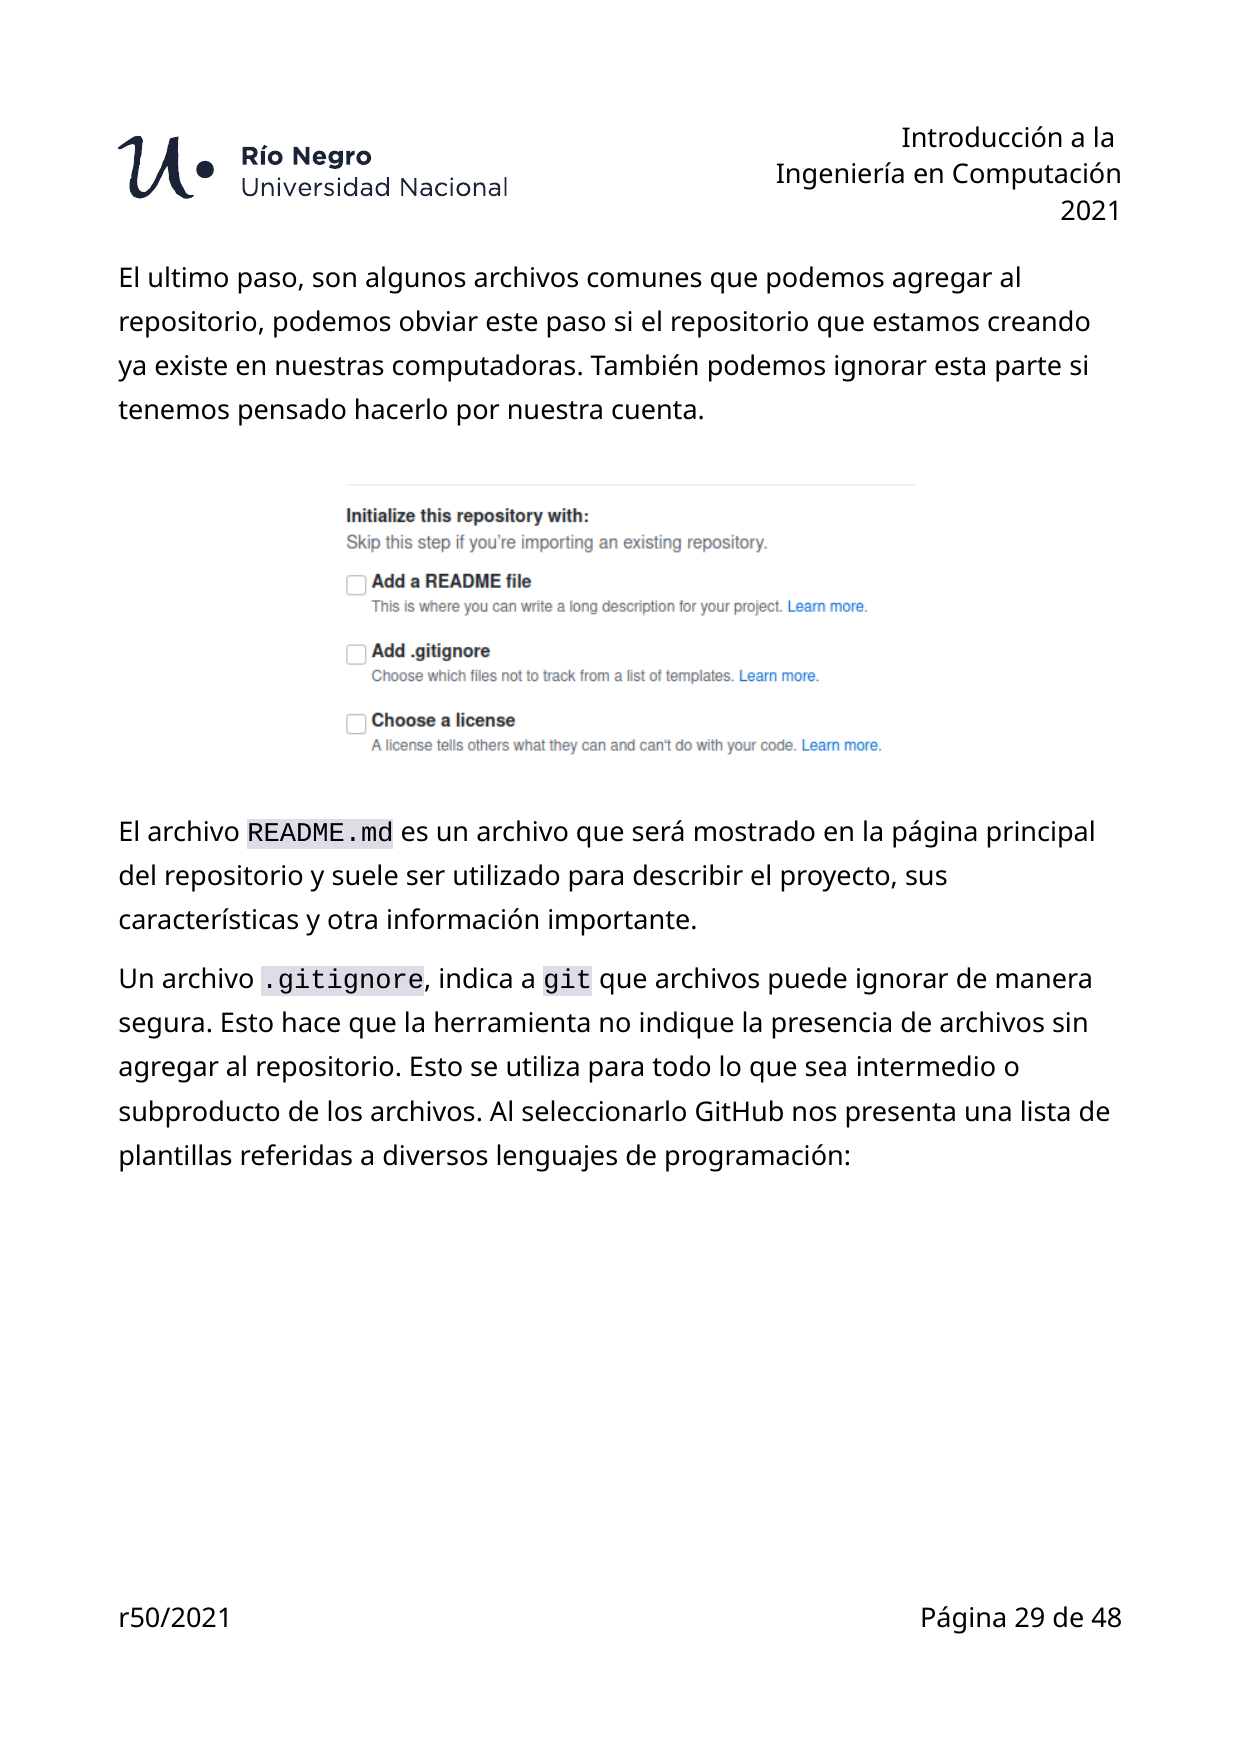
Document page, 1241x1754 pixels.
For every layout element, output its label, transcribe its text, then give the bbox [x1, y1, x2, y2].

picture [325, 478, 916, 776]
text El ultimo paso, son algunos archivos comunes que podemos agregar al repositorio, podemos obviar este paso si el repositorio que estamos creando ya existe en nuestras computadoras. También podemos ignorar esta parte si tenemos pensado hacerlo por nuestra cuenta. [118, 258, 1122, 428]
text El archivo README.md es un archivo que será mostrado en la página principal del repositorio y suele ser utilizado para describir el proyecto, sus características y otra información importante. [118, 449, 1122, 937]
text Un archivo .gitignore, indica a git que archivos puede ignorar de manera segura. Esto hace que la herramienta no indique la presencia de archivos sin agregar al repositorio. Esto se utiliza para todo lo que sea intermedio o subproducto de los archivos. Al seleccionarlo GitHub nos presenta una lista de plantillas referidas a diversos lenguajes de programación: [118, 959, 1122, 1173]
